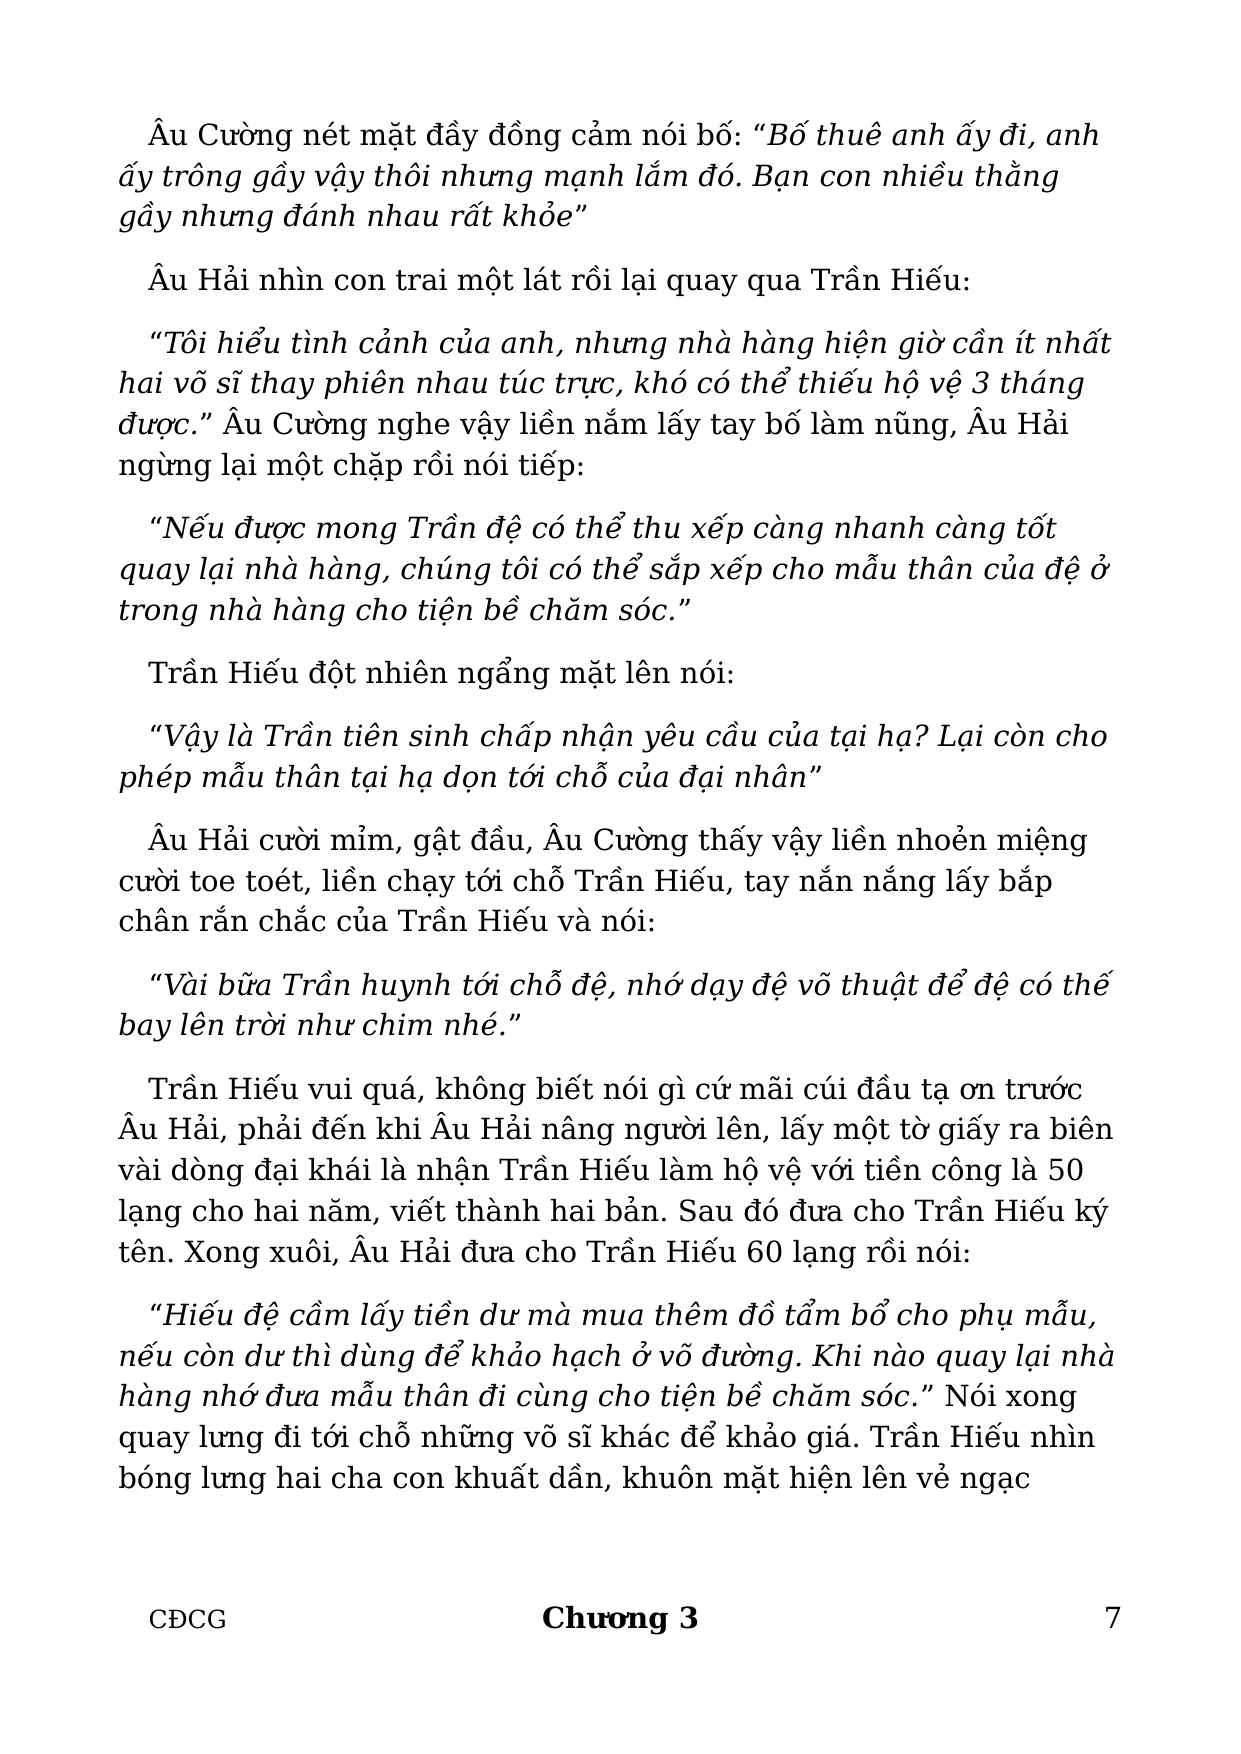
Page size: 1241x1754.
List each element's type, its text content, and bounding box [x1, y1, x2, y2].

text “Tôi hiểu tình cảnh của anh, nhưng nhà hàng hiện giờ cần ít nhất hai võ sĩ thay phiên nhau túc trực, khó có thể thiếu hộ vệ 3 tháng được.” Âu Cường nghe vậy liền nắm lấy tay bố làm nũng, Âu Hải ngừng lại một chặp rồi nói tiếp: [118, 326, 1122, 482]
text Âu Hải nhìn con trai một lát rồi lại quay qua Trần Hiếu: [118, 263, 1122, 297]
text “Nếu được mong Trần đệ có thể thu xếp càng nhanh càng tốt quay lại nhà hàng, chúng tôi có thể sắp xếp cho mẫu thân của đệ ở trong nhà hàng cho tiện bề chăm sóc.” [118, 511, 1122, 627]
text “Vài bữa Trần huynh tới chỗ đệ, nhớ dạy đệ võ thuật để đệ có thế bay lên trời như chim nhé.” [118, 968, 1122, 1043]
text “Vậy là Trần tiên sinh chấp nhận yêu cầu của tại hạ? Lại còn cho phép mẫu thân tại hạ dọn tới chỗ của đại nhân” [118, 719, 1122, 794]
text Âu Cường nét mặt đầy đồng cảm nói bố: “Bố thuê anh ấy đi, anh ấy trông gầy vậy thôi nhưng mạnh lắm đó. Bạn con nhiều thằng gầy nhưng đánh nhau rất khỏe” [118, 118, 1122, 233]
text Âu Hải cười mỉm, gật đầu, Âu Cường thấy vậy liền nhoẻn miệng cười toe toét, liền chạy tới chỗ Trần Hiếu, tay nắn nắng lấy bắp chân rắn chắc của Trần Hiếu và nói: [118, 823, 1122, 939]
text Trần Hiếu đột nhiên ngẩng mặt lên nói: [118, 656, 1122, 690]
text Trần Hiếu vui quá, không biết nói gì cứ mãi cúi đầu tạ ơn trước Âu Hải, phải đến khi Âu Hải nâng người lên, lấy một tờ giấy ra biên vài dòng đại khái là nhận Trần Hiếu làm hộ vệ với tiền công là 50 lạng cho hai năm, viết thành hai bản. Sau đó đưa cho Trần Hiếu ký tên. Xong xuôi, Âu Hải đưa cho Trần Hiếu 60 lạng rồi nói: [118, 1072, 1122, 1269]
text “Hiếu đệ cầm lấy tiền dư mà mua thêm đồ tẩm bổ cho phụ mẫu, nếu còn dư thì dùng để khảo hạch ở võ đường. Khi nào quay lại nhà hàng nhớ đưa mẫu thân đi cùng cho tiện bề chăm sóc.” Nói xong quay lưng đi tới chỗ những võ sĩ khác để khảo giá. Trần Hiếu nhìn bóng lưng hai cha con khuất dần, khuôn mặt hiện lên vẻ ngạc [118, 1298, 1122, 1495]
